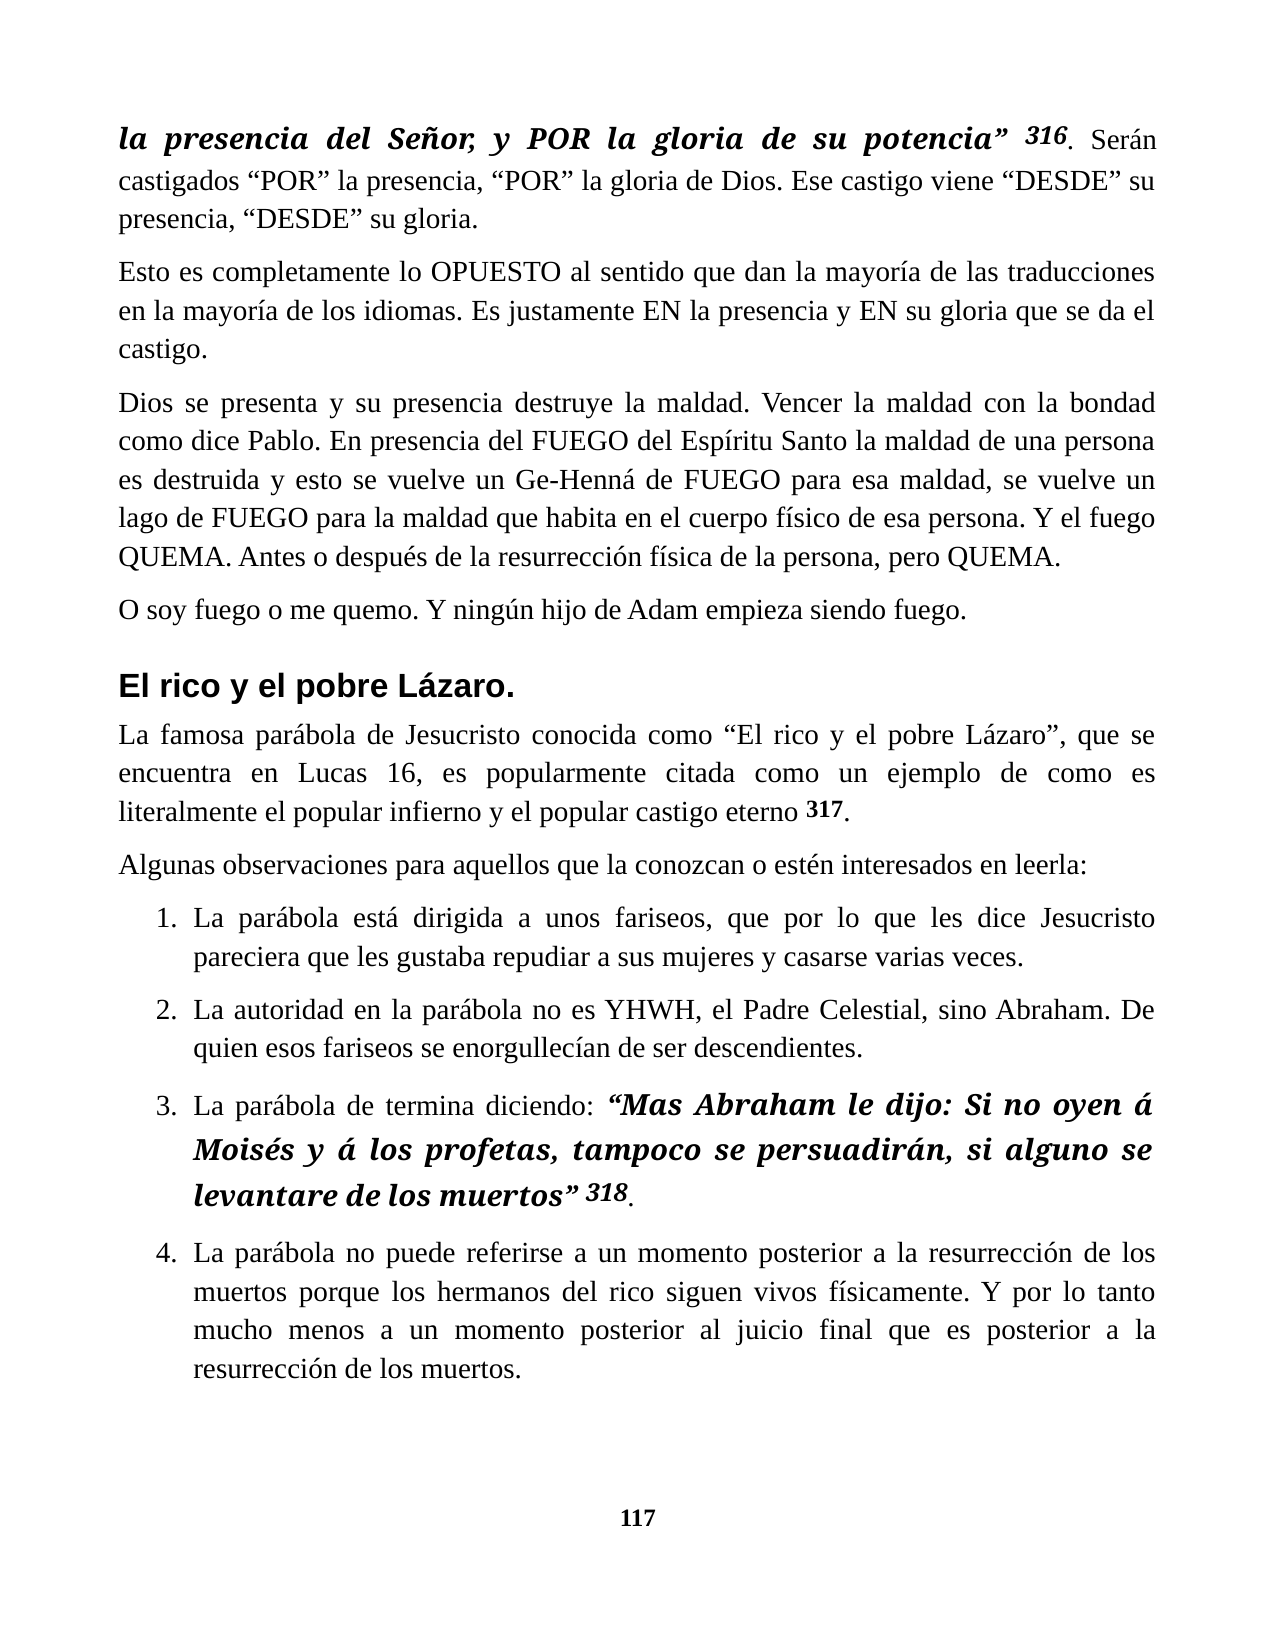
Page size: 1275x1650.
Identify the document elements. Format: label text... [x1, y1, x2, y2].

list La autoridad en la parábola no es YHWH, el Padre Celestial, sino Abraham. De quien esos fariseos se enorgullecían de ser descendientes. [156, 992, 1157, 1064]
text Esto es completamente lo OPUESTO al sentido que dan la mayoría de las traducciones en la mayoría de los idiomas. Es justamente EN la presencia y EN su gloria que se da el castigo. [118, 254, 1157, 365]
text Algunas observaciones para aquellos que la conozcan o estén interesados en leerla: [118, 847, 1157, 881]
list La parábola está dirigida a unos fariseos, que por lo que les dice Jesucristo pareciera que les gustaba repudiar a sus mujeres y casarse varias veces. [156, 900, 1157, 972]
text O soy fuego o me quemo. Y ningún hijo de Adam empieza siendo fuego. [118, 592, 1157, 626]
list La parábola de termina diciendo: “Mas Abraham le dijo: Si no oyen á Moisés y á los profetas, tampoco se persuadirán, si alguno se levantare de los muertos” . [156, 1084, 1157, 1215]
text la presencia del Señor, y POR la gloria de su potencia” . Serán castigados “POR” la presencia, “POR” la gloria de Dios. Ese castigo viene “DESDE” su presencia, “DESDE” su gloria. [118, 118, 1157, 235]
subtitle El rico y el pobre Lázaro. [118, 666, 1157, 704]
text La famosa parábola de Jesucristo conocida como “El rico y el pobre Lázaro”, que se encuentra en Lucas 16, es popularmente citada como un ejemplo de como es literalmente el popular infierno y el popular castigo eterno . [118, 717, 1157, 828]
list La parábola no puede referirse a un momento posterior a la resurrección de los muertos porque los hermanos del rico siguen vivos físicamente. Y por lo tanto mucho menos a un momento posterior al juicio final que es posterior a la resurrección de los muertos. [156, 1235, 1157, 1384]
text Dios se presenta y su presencia destruye la maldad. Vencer la maldad con la bondad como dice Pablo. En presencia del FUEGO del Espíritu Santo la maldad de una persona es destruida y esto se vuelve un Ge-Henná de FUEGO para esa maldad, se vuelve un lago de FUEGO para la maldad que habita en el cuerpo físico de esa persona. Y el fuego QUEMA. Antes o después de la resurrección física de la persona, pero QUEMA. [118, 385, 1157, 572]
